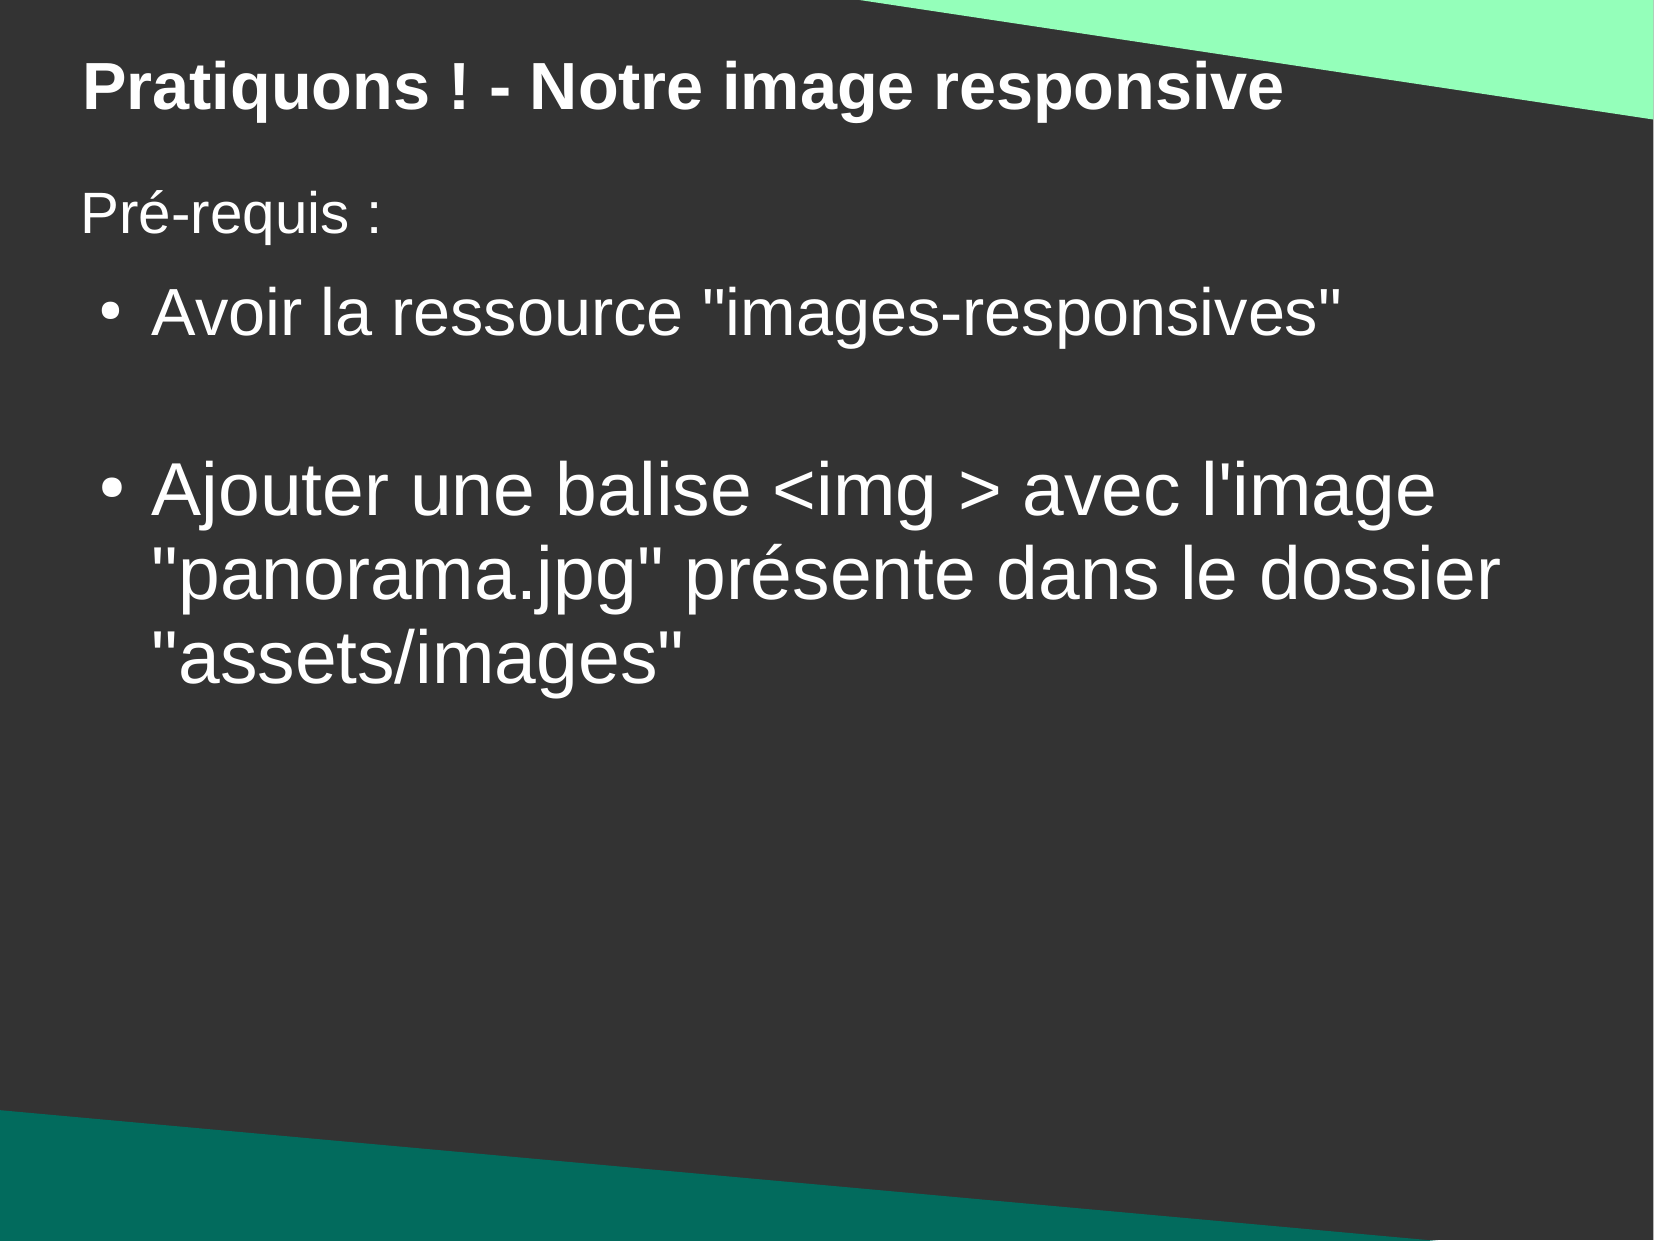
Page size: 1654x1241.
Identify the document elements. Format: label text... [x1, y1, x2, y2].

list Ajouter une balise <img > avec l'image "panorama.jpg" présente dans le dossier "assets/images" [80, 447, 1605, 768]
text_box [859, 0, 1654, 120]
list Pré-requis : Avoir la ressource "images-responsives" [80, 180, 1620, 355]
title Pratiquons ! - Notre image responsive [82, 49, 1571, 152]
